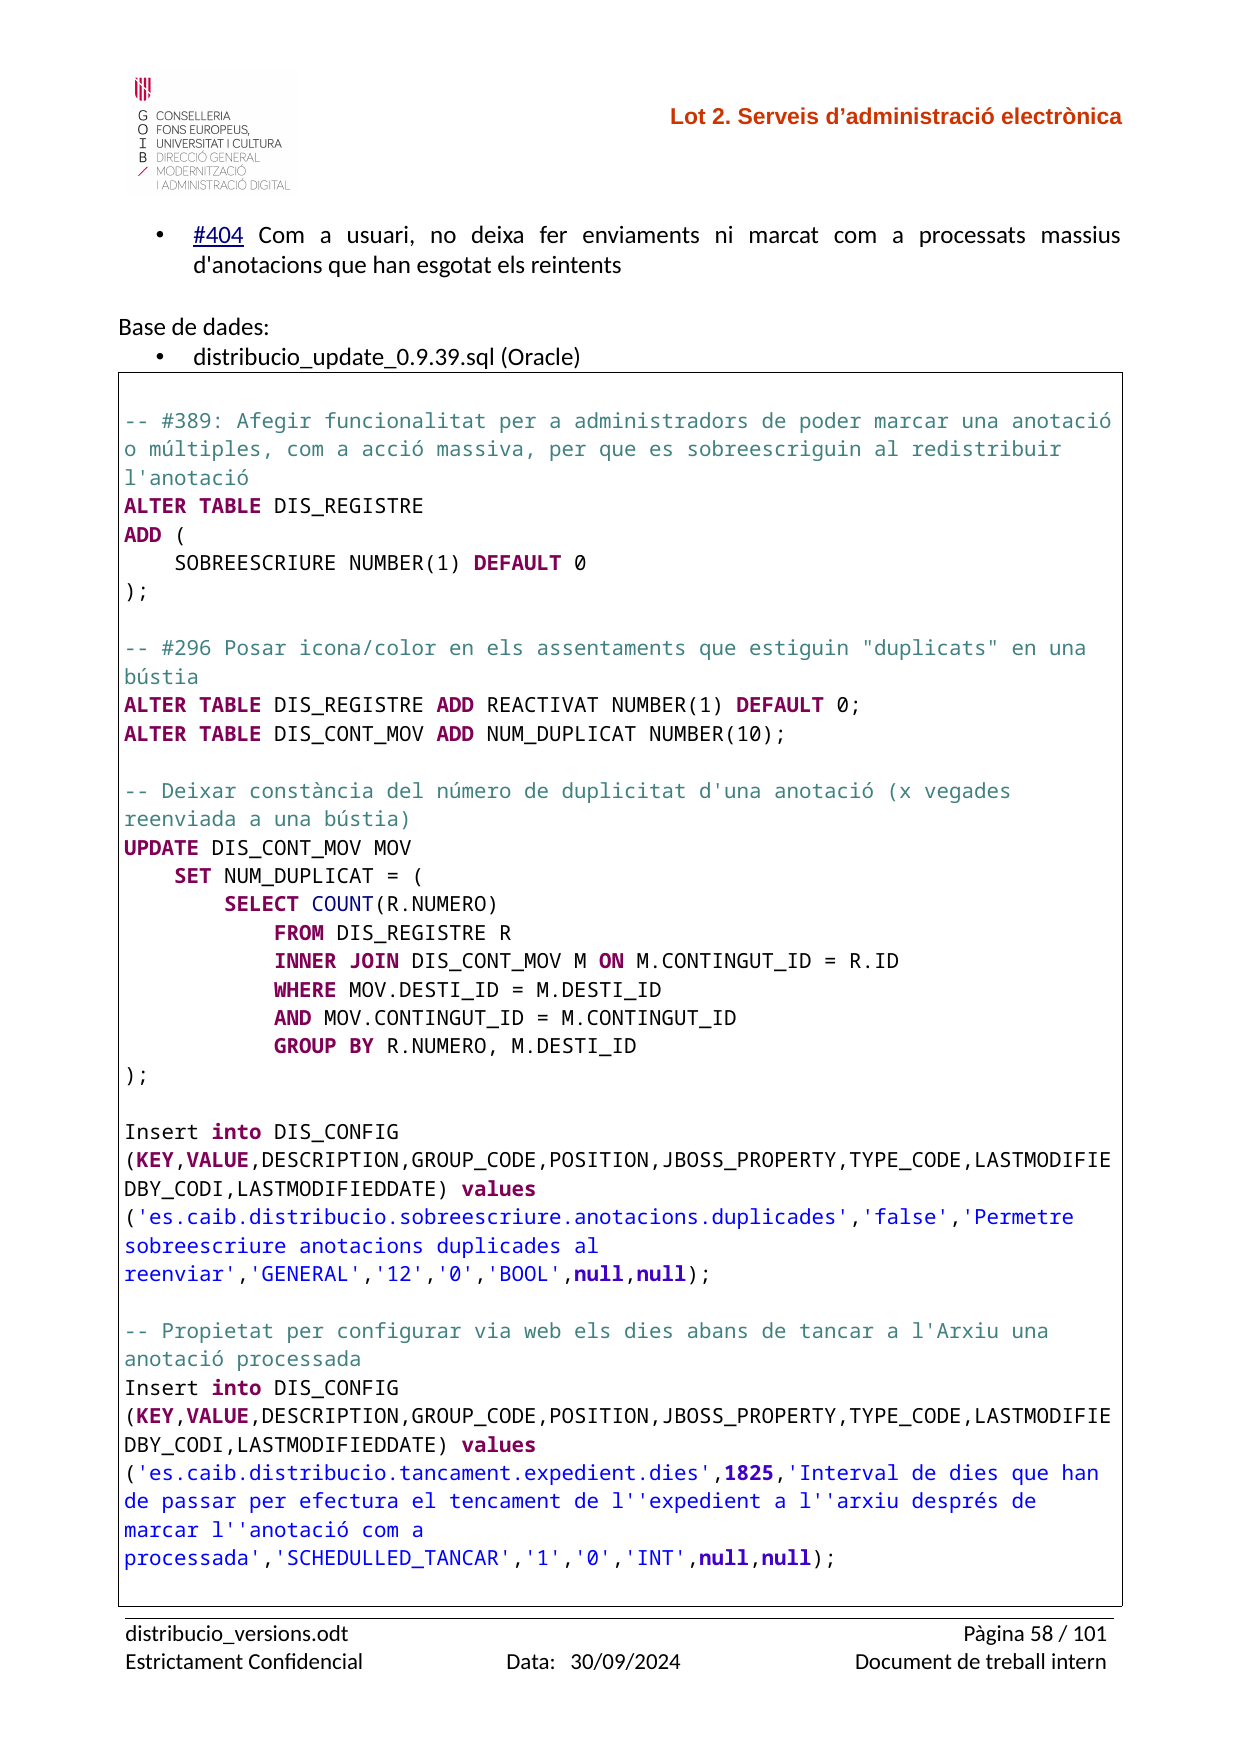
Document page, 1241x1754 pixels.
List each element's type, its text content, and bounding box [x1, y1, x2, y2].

list distribucio_update_0.9.39.sql (Oracle) [156, 341, 1122, 372]
picture [126, 70, 299, 197]
text Base de dades: [118, 311, 1122, 341]
list #404 Com a usuari, no deixa fer enviaments ni marcat com a processats massius d'anotacions que han esgotat els reintents [156, 219, 1122, 280]
table_header -- #389: Afegir funcionalitat per a administradors de poder marcar una anotació o múltiples, com a acció massiva, per que es sobreescriguin al redistribuir l'anotació ALTER TABLE DIS_REGISTRE ADD ( SOBREESCRIURE NUMBER(1) DEFAULT 0 ); -- #296 Posar icona/color en els assentaments que estiguin "duplicats" en una bústia ALTER TABLE DIS_REGISTRE ADD REACTIVAT NUMBER(1) DEFAULT 0; ALTER TABLE DIS_CONT_MOV ADD NUM_DUPLICAT NUMBER(10); -- Deixar constància del número de duplicitat d'una anotació (x vegades reenviada a una bústia) UPDATE DIS_CONT_MOV MOV SET NUM_DUPLICAT = ( SELECT COUNT(R.NUMERO) FROM DIS_REGISTRE R INNER JOIN DIS_CONT_MOV M ON M.CONTINGUT_ID = R.ID WHERE MOV.DESTI_ID = M.DESTI_ID AND MOV.CONTINGUT_ID = M.CONTINGUT_ID GROUP BY R.NUMERO, M.DESTI_ID ); Insert into DIS_CONFIG (KEY,VALUE,DESCRIPTION,GROUP_CODE,POSITION,JBOSS_PROPERTY,TYPE_CODE,LASTMODIFIEDBY_CODI,LASTMODIFIEDDATE) values ('es.caib.distribucio.sobreescriure.anotacions.duplicades','false','Permetre sobreescriure anotacions duplicades al reenviar','GENERAL','12','0','BOOL',null,null); -- Propietat per configurar via web els dies abans de tancar a l'Arxiu una anotació processada Insert into DIS_CONFIG (KEY,VALUE,DESCRIPTION,GROUP_CODE,POSITION,JBOSS_PROPERTY,TYPE_CODE,LASTMODIFIEDBY_CODI,LASTMODIFIEDDATE) values ('es.caib.distribucio.tancament.expedient.dies',1825,'Interval de dies que han de passar per efectura el tencament de l''expedient a l''arxiu després de marcar l''anotació com a processada','SCHEDULLED_TANCAR','1','0','INT',null,null); [119, 373, 1122, 1606]
